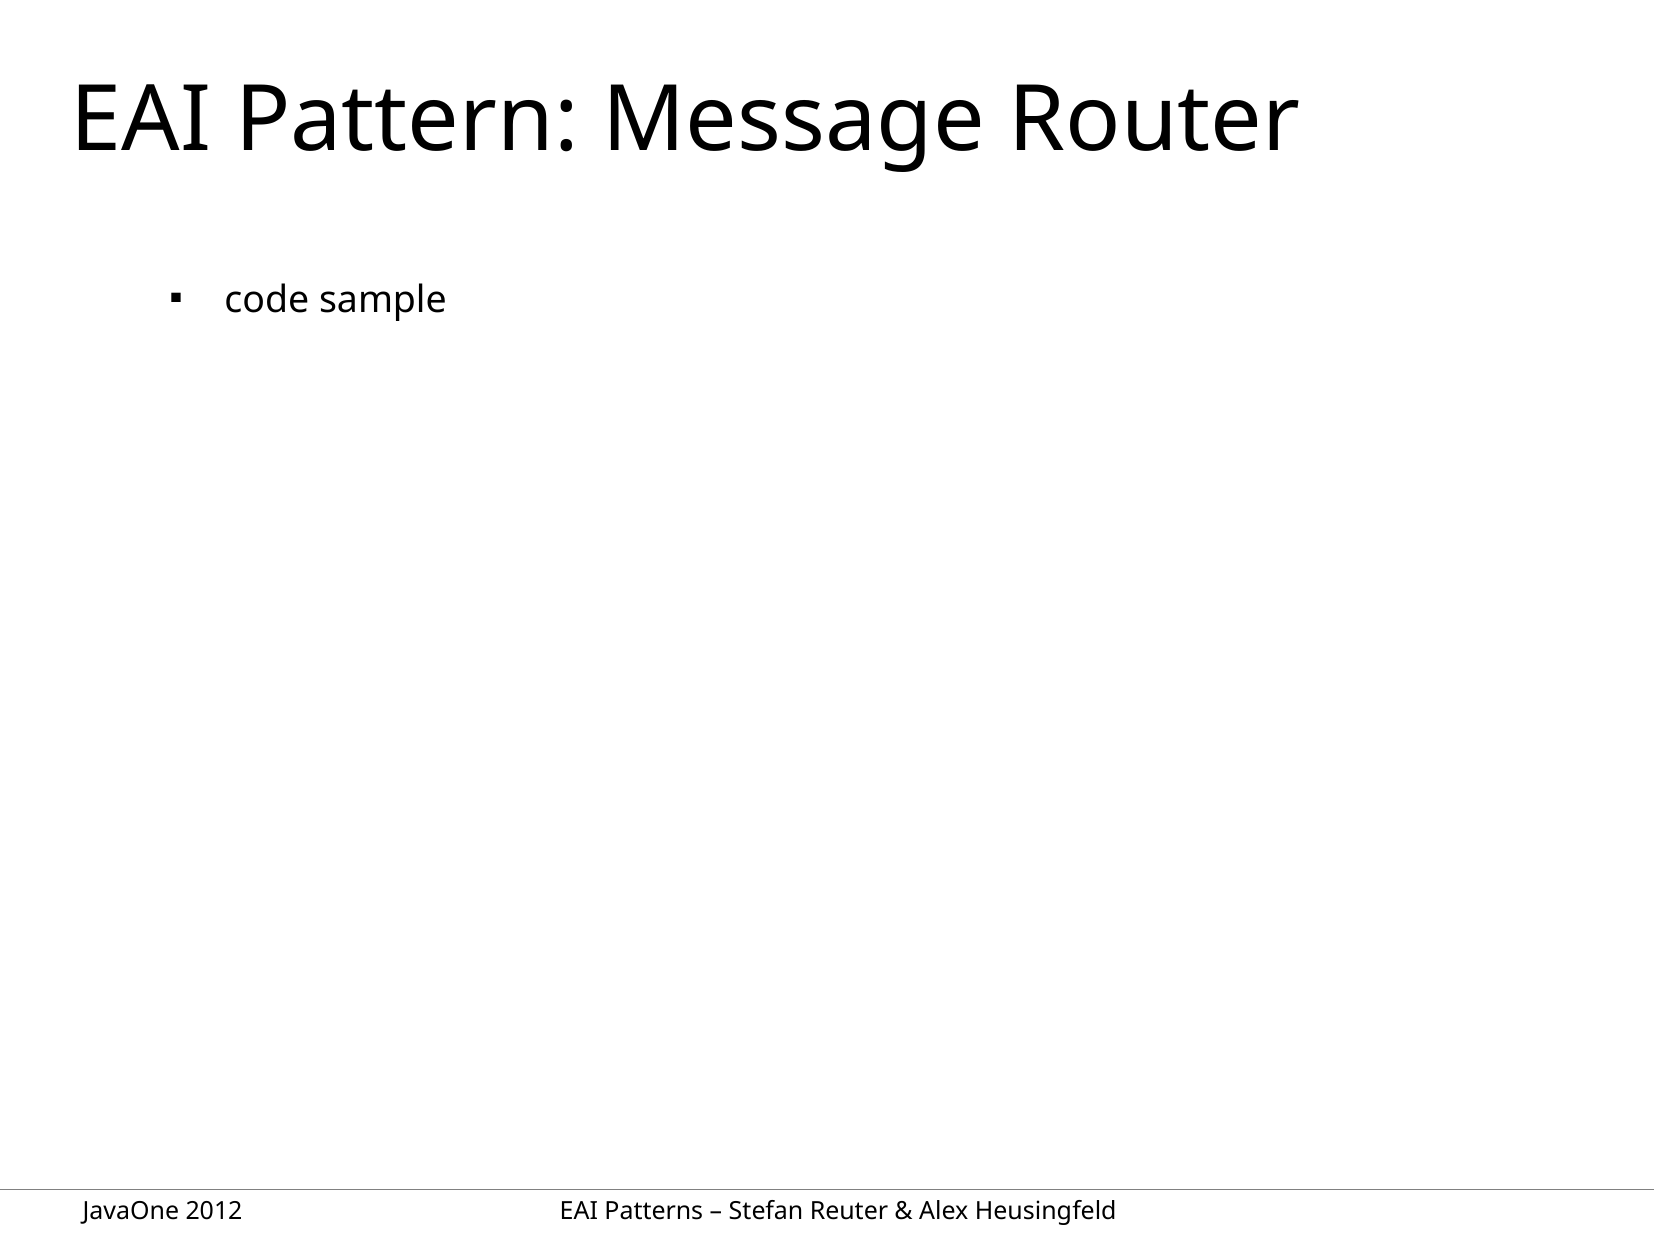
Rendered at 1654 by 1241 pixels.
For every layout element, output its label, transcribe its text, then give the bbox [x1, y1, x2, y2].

list code sample [153, 272, 1430, 579]
title EAI Pattern: Message Router [70, 23, 1583, 208]
